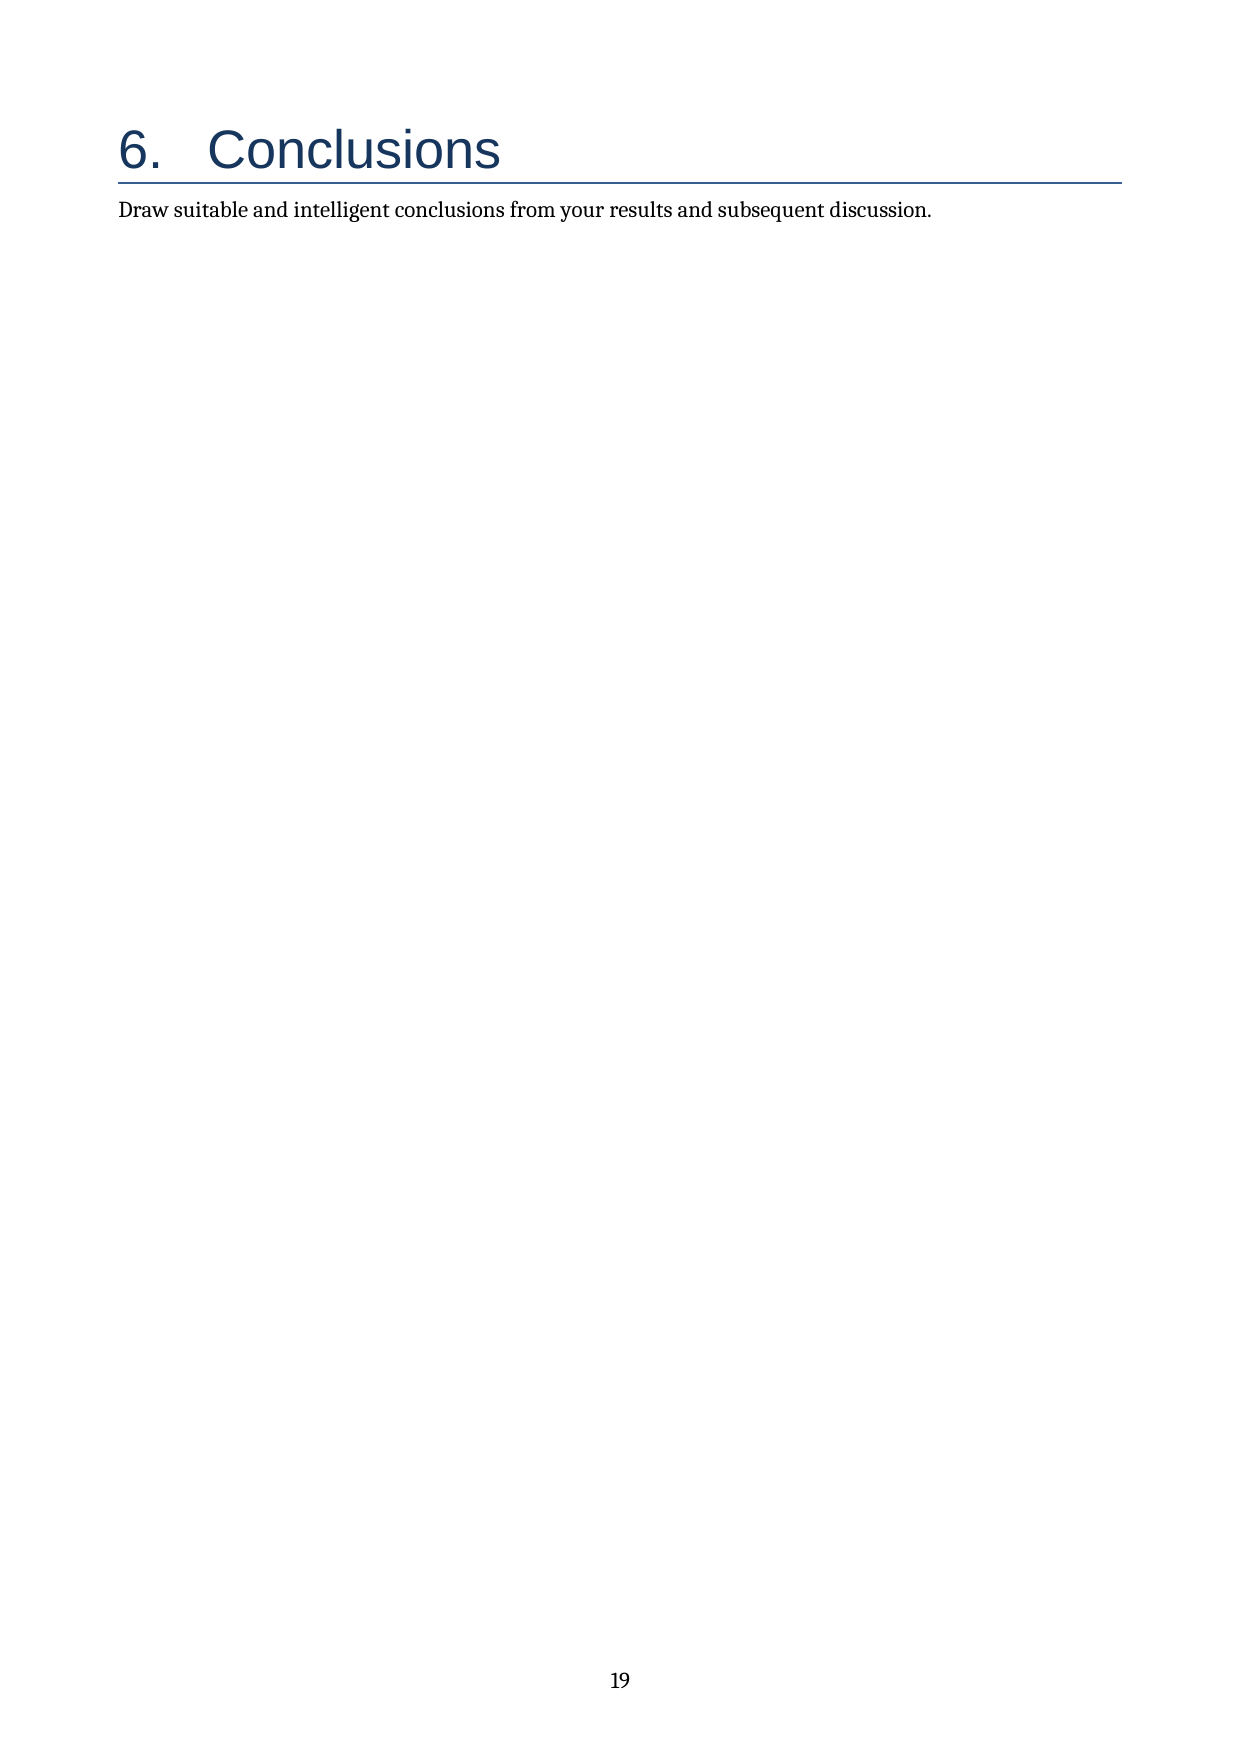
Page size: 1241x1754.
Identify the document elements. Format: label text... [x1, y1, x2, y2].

text Draw suitable and intelligent conclusions from your results and subsequent discussion. [118, 197, 1122, 223]
subtitle Conclusions [118, 118, 1122, 182]
